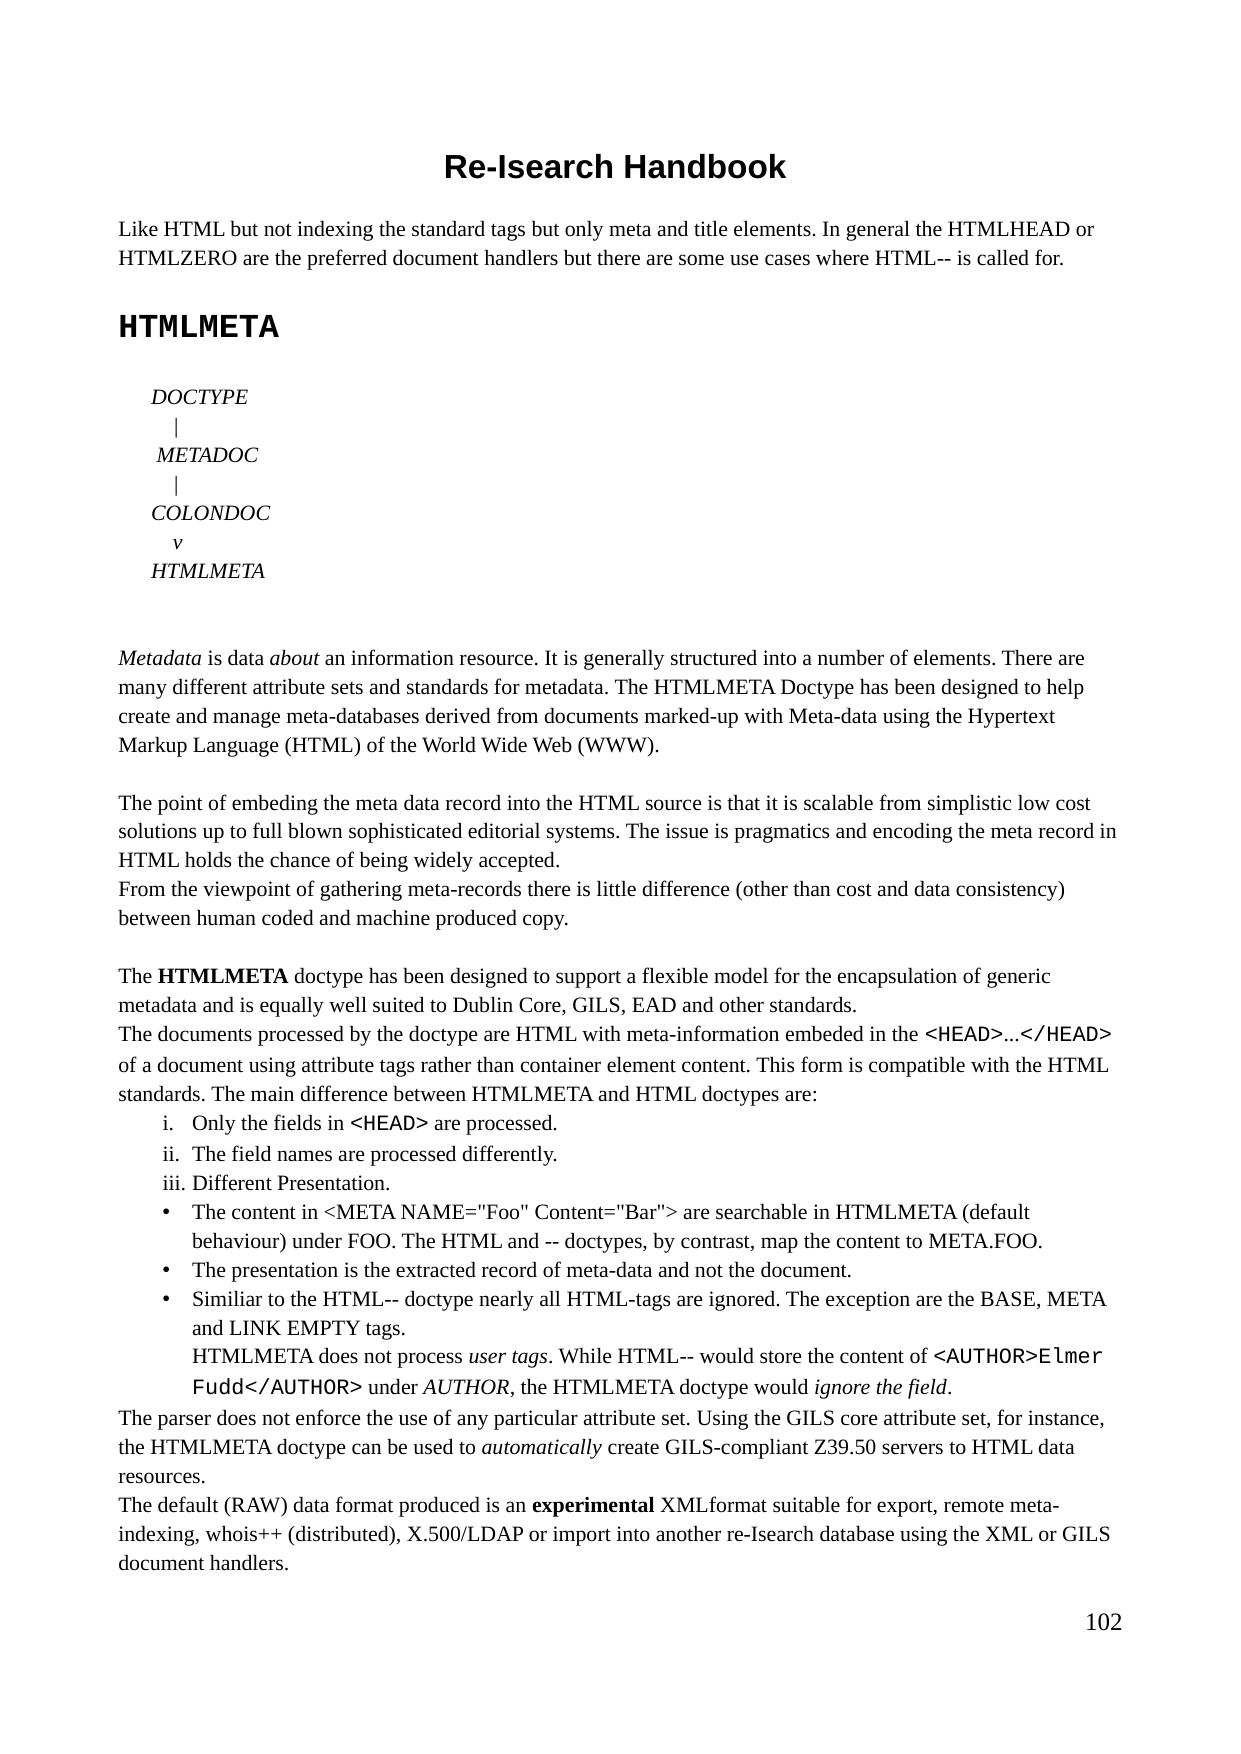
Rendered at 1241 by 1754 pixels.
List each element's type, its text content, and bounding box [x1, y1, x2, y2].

text DOCTYPE [118, 384, 1122, 409]
text The documents processed by the doctype are HTML with meta-information embeded in the <HEAD>...</HEAD> of a document using attribute tags rather than container element content. This form is compatible with the HTML standards. The main difference between HTMLMETA and HTML doctypes are: [118, 1021, 1122, 1106]
text Metadata is data about an information resource. It is generally structured into a number of elements. There are many different attribute sets and standards for metadata. The HTMLMETA Doctype has been designed to help create and manage meta-databases derived from documents marked-up with Meta-data using the Hypertext Markup Language (HTML) of the World Wide Web (WWW). [118, 645, 1122, 757]
text HTMLMETA [118, 558, 1122, 583]
list The presentation is the extracted record of meta-data and not the document. [162, 1257, 1122, 1282]
text COLONDOC [118, 500, 1122, 525]
text The point of embeding the meta data record into the HTML source is that it is scalable from simplistic low cost solutions up to full blown sophisticated editorial systems. The issue is pragmatics and encoding the meta record in HTML holds the chance of being widely accepted. [118, 789, 1122, 873]
text The HTMLMETA doctype has been designed to support a flexible model for the encapsulation of generic metadata and is equally well suited to Dublin Core, GILS, EAD and other standards. [118, 963, 1122, 1017]
list Similiar to the HTML-- doctype nearly all HTML-tags are ignored. The exception are the BASE, META and LINK EMPTY tags. HTMLMETA does not process user tags. While HTML-- would store the content of <AUTHOR>Elmer Fudd</AUTHOR> under AUTHOR, the HTMLMETA doctype would ignore the field. [162, 1286, 1122, 1401]
list The content in <META NAME="Foo" Content="Bar"> are searchable in HTMLMETA (default behaviour) under FOO. The HTML and -- doctypes, by contrast, map the content to META.FOO. [162, 1199, 1122, 1253]
list Different Presentation. [162, 1170, 1122, 1195]
text | [118, 413, 1122, 438]
text v [118, 529, 1122, 554]
text From the viewpoint of gathering meta-records there is little difference (other than cost and data consistency) between human coded and machine produced copy. [118, 876, 1122, 931]
text | [118, 471, 1122, 496]
list Only the fields in <HEAD> are processed. [162, 1110, 1122, 1137]
list The field names are processed differently. [162, 1141, 1122, 1166]
text The parser does not enforce the use of any particular attribute set. Using the GILS core attribute set, for instance, the HTMLMETA doctype can be used to automatically create GILS-compliant Z39.50 servers to HTML data resources. [118, 1405, 1122, 1488]
subtitle HTMLMETA [118, 310, 1122, 348]
text METADOC [118, 442, 1122, 467]
text The default (RAW) data format produced is an experimental XMLformat suitable for export, remote meta-indexing, whois++ (distributed), X.500/LDAP or import into another re-Isearch database using the XML or GILS document handlers. [118, 1492, 1122, 1575]
text Like HTML but not indexing the standard tags but only meta and title elements. In general the HTMLHEAD or HTMLZERO are the preferred document handlers but there are some use cases where HTML-- is called for. [118, 216, 1122, 270]
